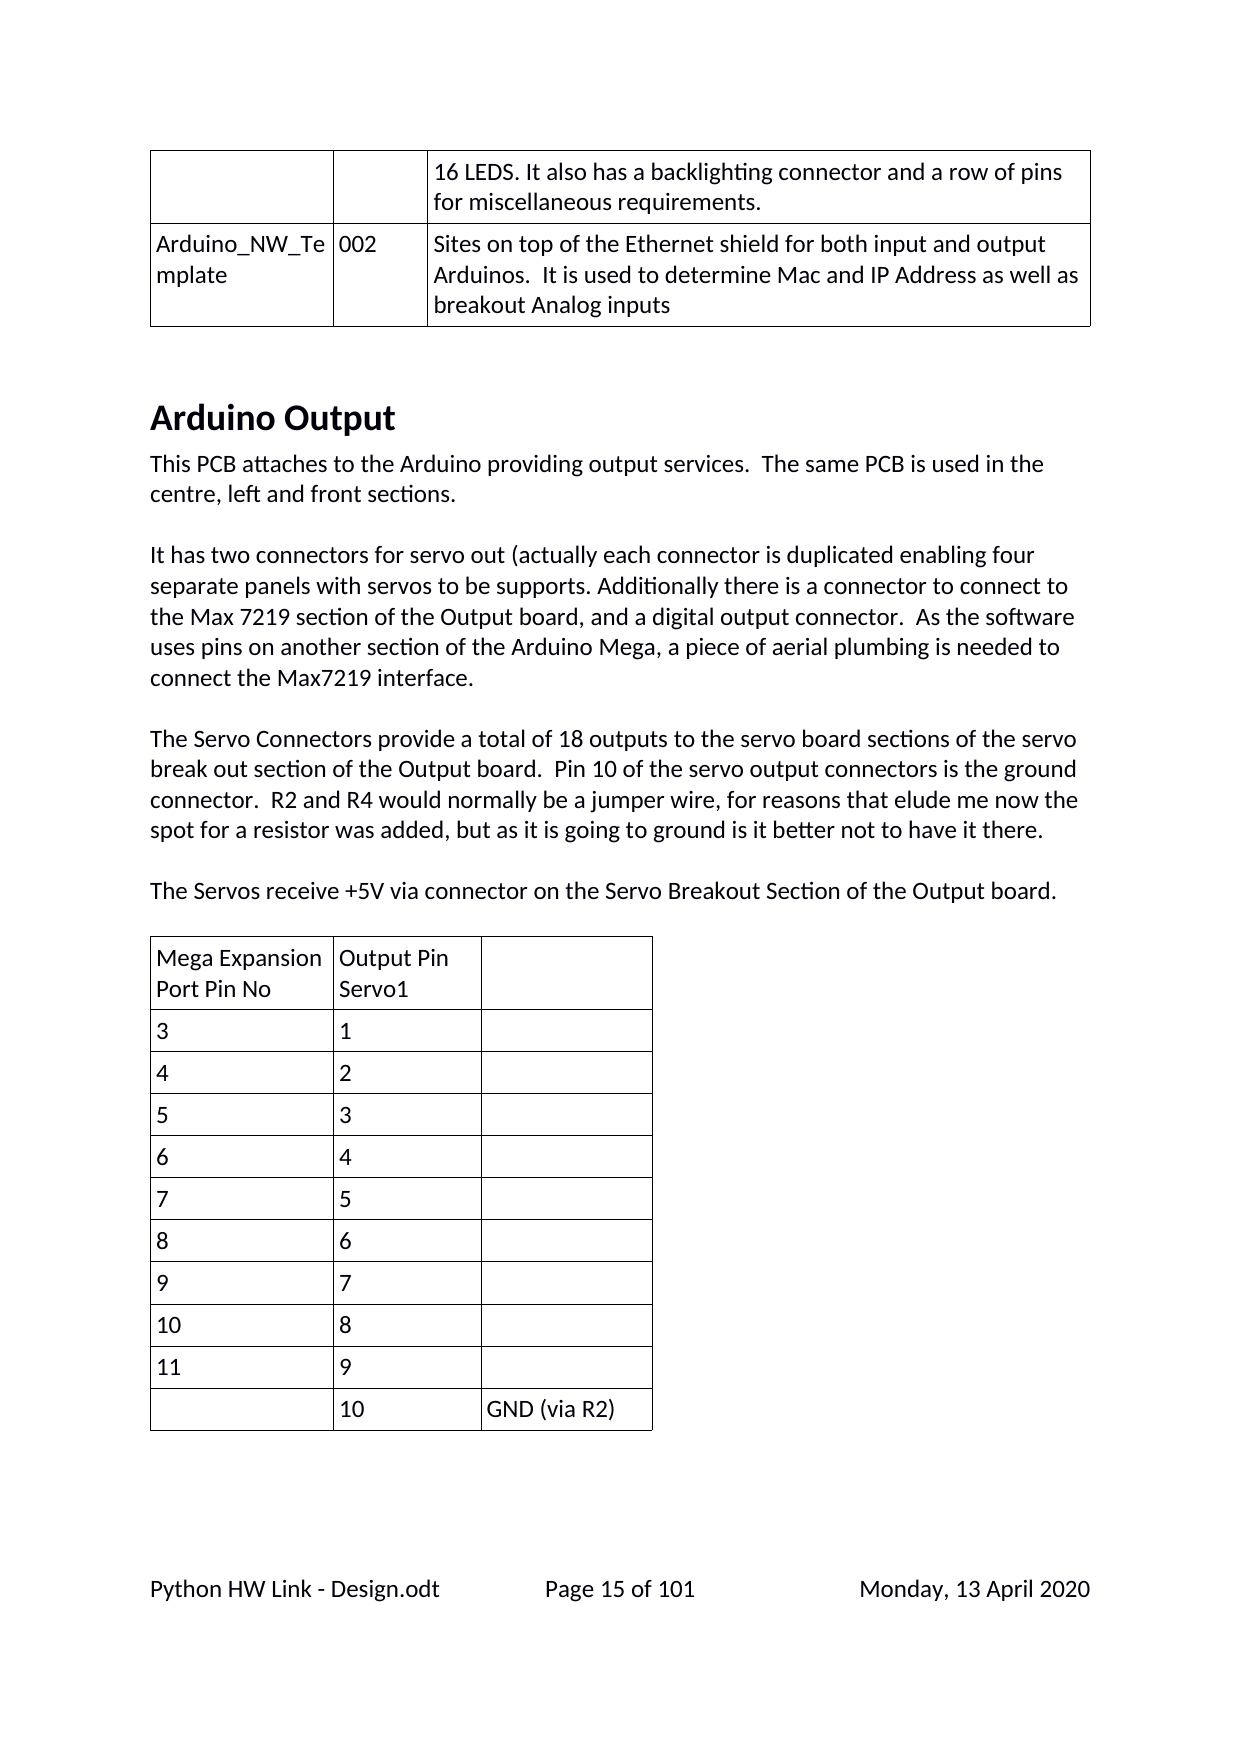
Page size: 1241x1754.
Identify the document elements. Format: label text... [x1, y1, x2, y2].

table_cell 10 [334, 1389, 481, 1430]
table_cell GND (via R2) [482, 1389, 652, 1430]
table_cell [482, 1178, 652, 1219]
table_cell [151, 1389, 333, 1430]
table_cell [482, 1262, 652, 1303]
text The Servos receive +5V via connector on the Servo Breakout Section of the Output board. [150, 875, 1090, 906]
table_cell 8 [334, 1305, 481, 1346]
table_cell Sites on top of the Ethernet shield for both input and output Arduinos. It is used to determine Mac and IP Address as well as breakout Analog inputs [428, 224, 1090, 326]
table_header [482, 937, 652, 1009]
table_header Mega Expansion Port Pin No [151, 937, 333, 1009]
table_cell [482, 1094, 652, 1135]
table_header Output Pin Servo1 [334, 937, 481, 1009]
table_cell 5 [334, 1178, 481, 1219]
table_cell 5 [151, 1094, 333, 1135]
table_cell [482, 1010, 652, 1051]
table_cell 8 [151, 1220, 333, 1261]
table_cell [482, 1052, 652, 1093]
table_cell 7 [334, 1262, 481, 1303]
table_cell 1 [334, 1010, 481, 1051]
table_cell [482, 1136, 652, 1177]
table_cell [482, 1347, 652, 1388]
subtitle Arduino Output [150, 394, 1090, 440]
table_cell [151, 151, 333, 223]
table_cell 002 [334, 224, 427, 326]
table_cell 4 [151, 1052, 333, 1093]
text The Servo Connectors provide a total of 18 outputs to the servo board sections of the servo break out section of the Output board. Pin 10 of the servo output connectors is the ground connector. R2 and R4 would normally be a jumper wire, for reasons that elude me now the spot for a resistor was added, but as it is going to ground is it better not to have it there. [150, 723, 1090, 845]
table_cell 6 [151, 1136, 333, 1177]
table_cell 7 [151, 1178, 333, 1219]
table_cell 16 LEDS. It also has a backlighting connector and a row of pins for miscellaneous requirements. [428, 151, 1090, 223]
table_cell 9 [151, 1262, 333, 1303]
table_cell Arduino_NW_Template [151, 224, 333, 326]
table_cell 3 [334, 1094, 481, 1135]
text It has two connectors for servo out (actually each connector is duplicated enabling four separate panels with servos to be supports. Additionally there is a connector to connect to the Max 7219 section of the Output board, and a digital output connector. As the software uses pins on another section of the Arduino Mega, a piece of aerial plumbing is needed to connect the Max7219 interface. [150, 539, 1090, 692]
text This PCB attaches to the Arduino providing output services. The same PCB is used in the centre, left and front sections. [150, 448, 1090, 509]
table_cell 9 [334, 1347, 481, 1388]
table_cell [482, 1305, 652, 1346]
table_cell 2 [334, 1052, 481, 1093]
table_cell 11 [151, 1347, 333, 1388]
table_cell 10 [151, 1305, 333, 1346]
table_cell [482, 1220, 652, 1261]
table_cell [334, 151, 427, 223]
table_cell 3 [151, 1010, 333, 1051]
table_cell 4 [334, 1136, 481, 1177]
table_cell 6 [334, 1220, 481, 1261]
